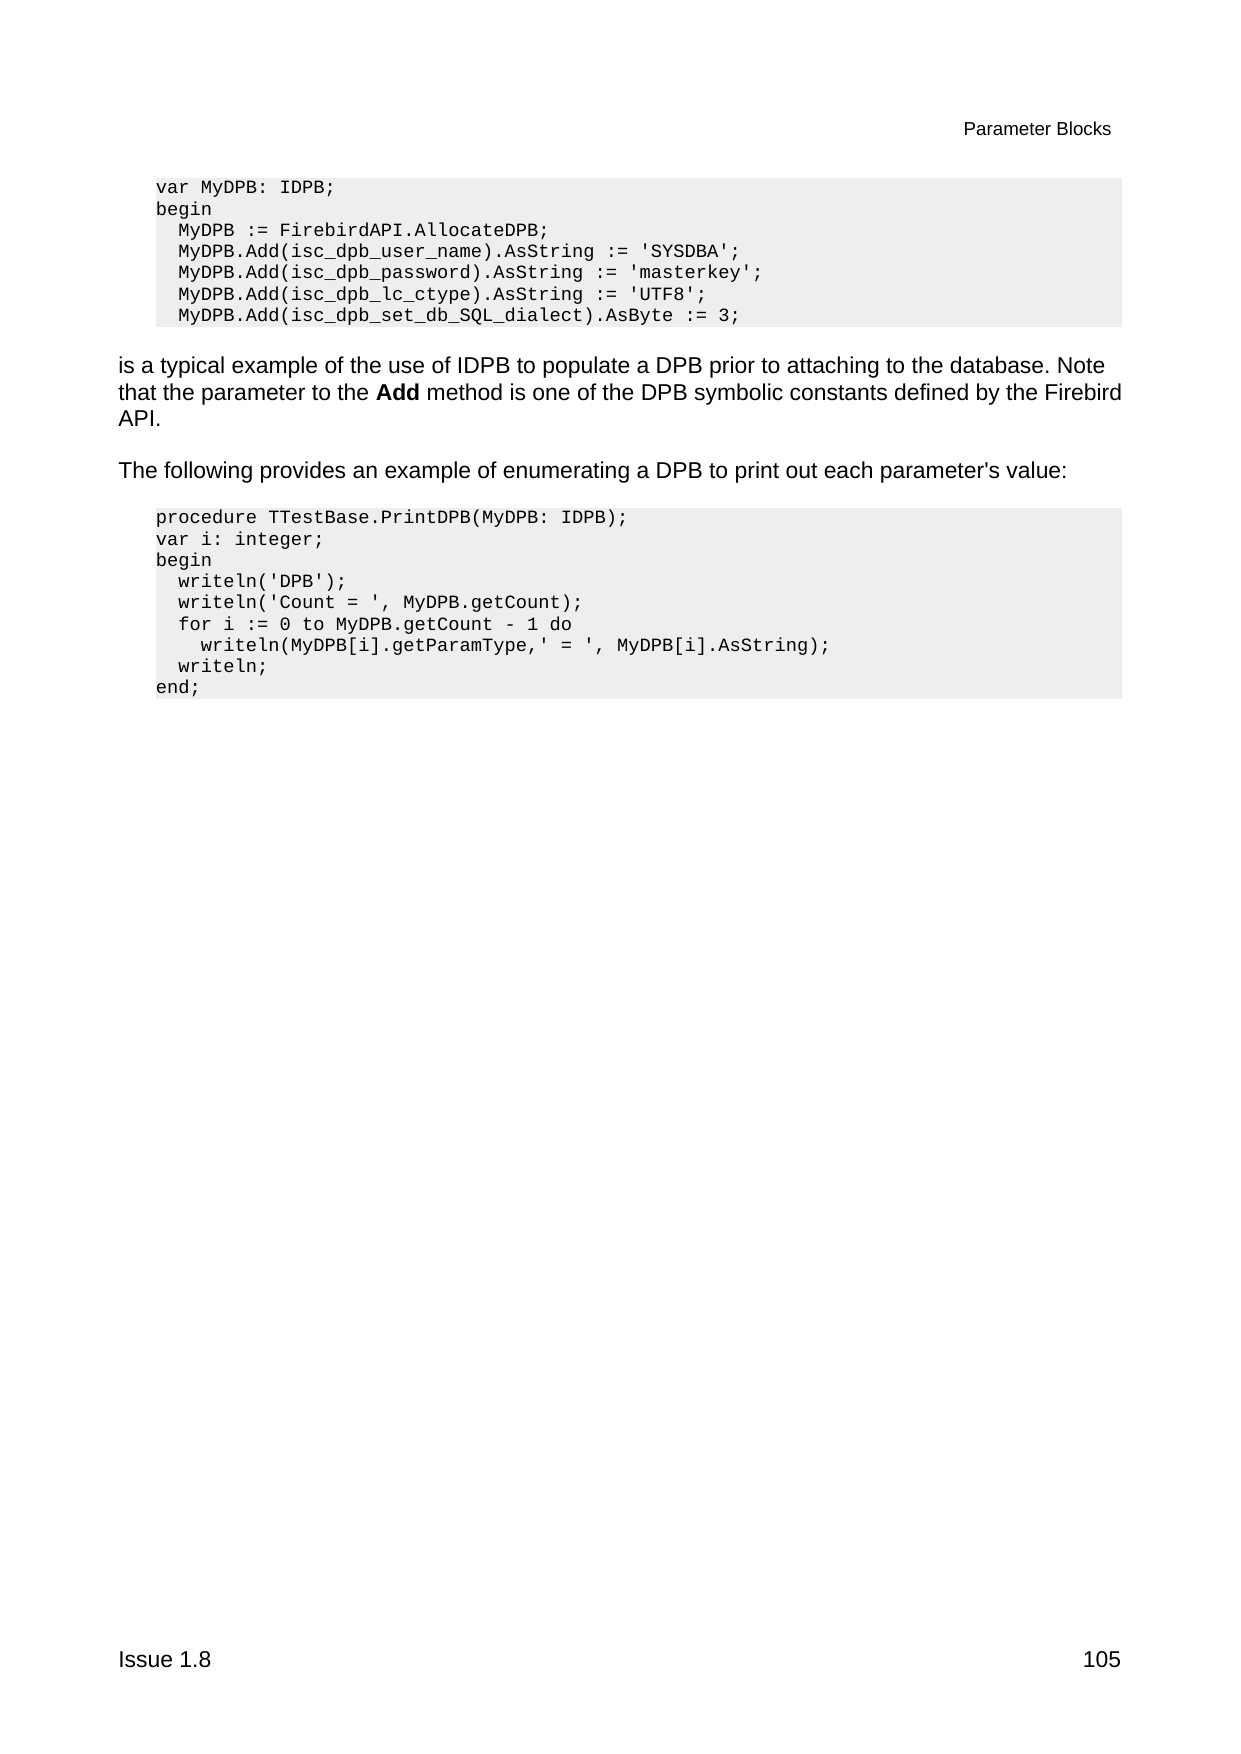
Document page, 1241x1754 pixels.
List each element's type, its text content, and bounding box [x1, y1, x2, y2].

text MyDPB.Add(isc_dpb_password).AsString := 'masterkey'; [156, 263, 1122, 284]
text for i := 0 to MyDPB.getCount - 1 do [156, 614, 1122, 636]
text procedure TTestBase.PrintDPB(MyDPB: IDPB); [156, 508, 1122, 529]
text writeln; [156, 657, 1122, 678]
text writeln('Count = ', MyDPB.getCount); [156, 593, 1122, 614]
text MyDPB := FirebirdAPI.AllocateDPB; [156, 221, 1122, 242]
text begin [156, 551, 1122, 572]
text begin [156, 199, 1122, 221]
text writeln('DPB'); [156, 572, 1122, 593]
text The following provides an example of enumerating a DPB to print out each parameter's value: [118, 457, 1122, 483]
text MyDPB.Add(isc_dpb_set_db_SQL_dialect).AsByte := 3; [156, 306, 1122, 327]
text end; [156, 678, 1122, 699]
text var i: integer; [156, 529, 1122, 551]
text MyDPB.Add(isc_dpb_user_name).AsString := 'SYSDBA'; [156, 242, 1122, 263]
text is a typical example of the use of IDPB to populate a DPB prior to attaching to the database. Note that the parameter to the Add method is one of the DPB symbolic constants defined by the Firebird API. [118, 352, 1122, 431]
text writeln(MyDPB[i].getParamType,' = ', MyDPB[i].AsString); [156, 636, 1122, 657]
text MyDPB.Add(isc_dpb_lc_ctype).AsString := 'UTF8'; [156, 284, 1122, 306]
text var MyDPB: IDPB; [156, 178, 1122, 199]
